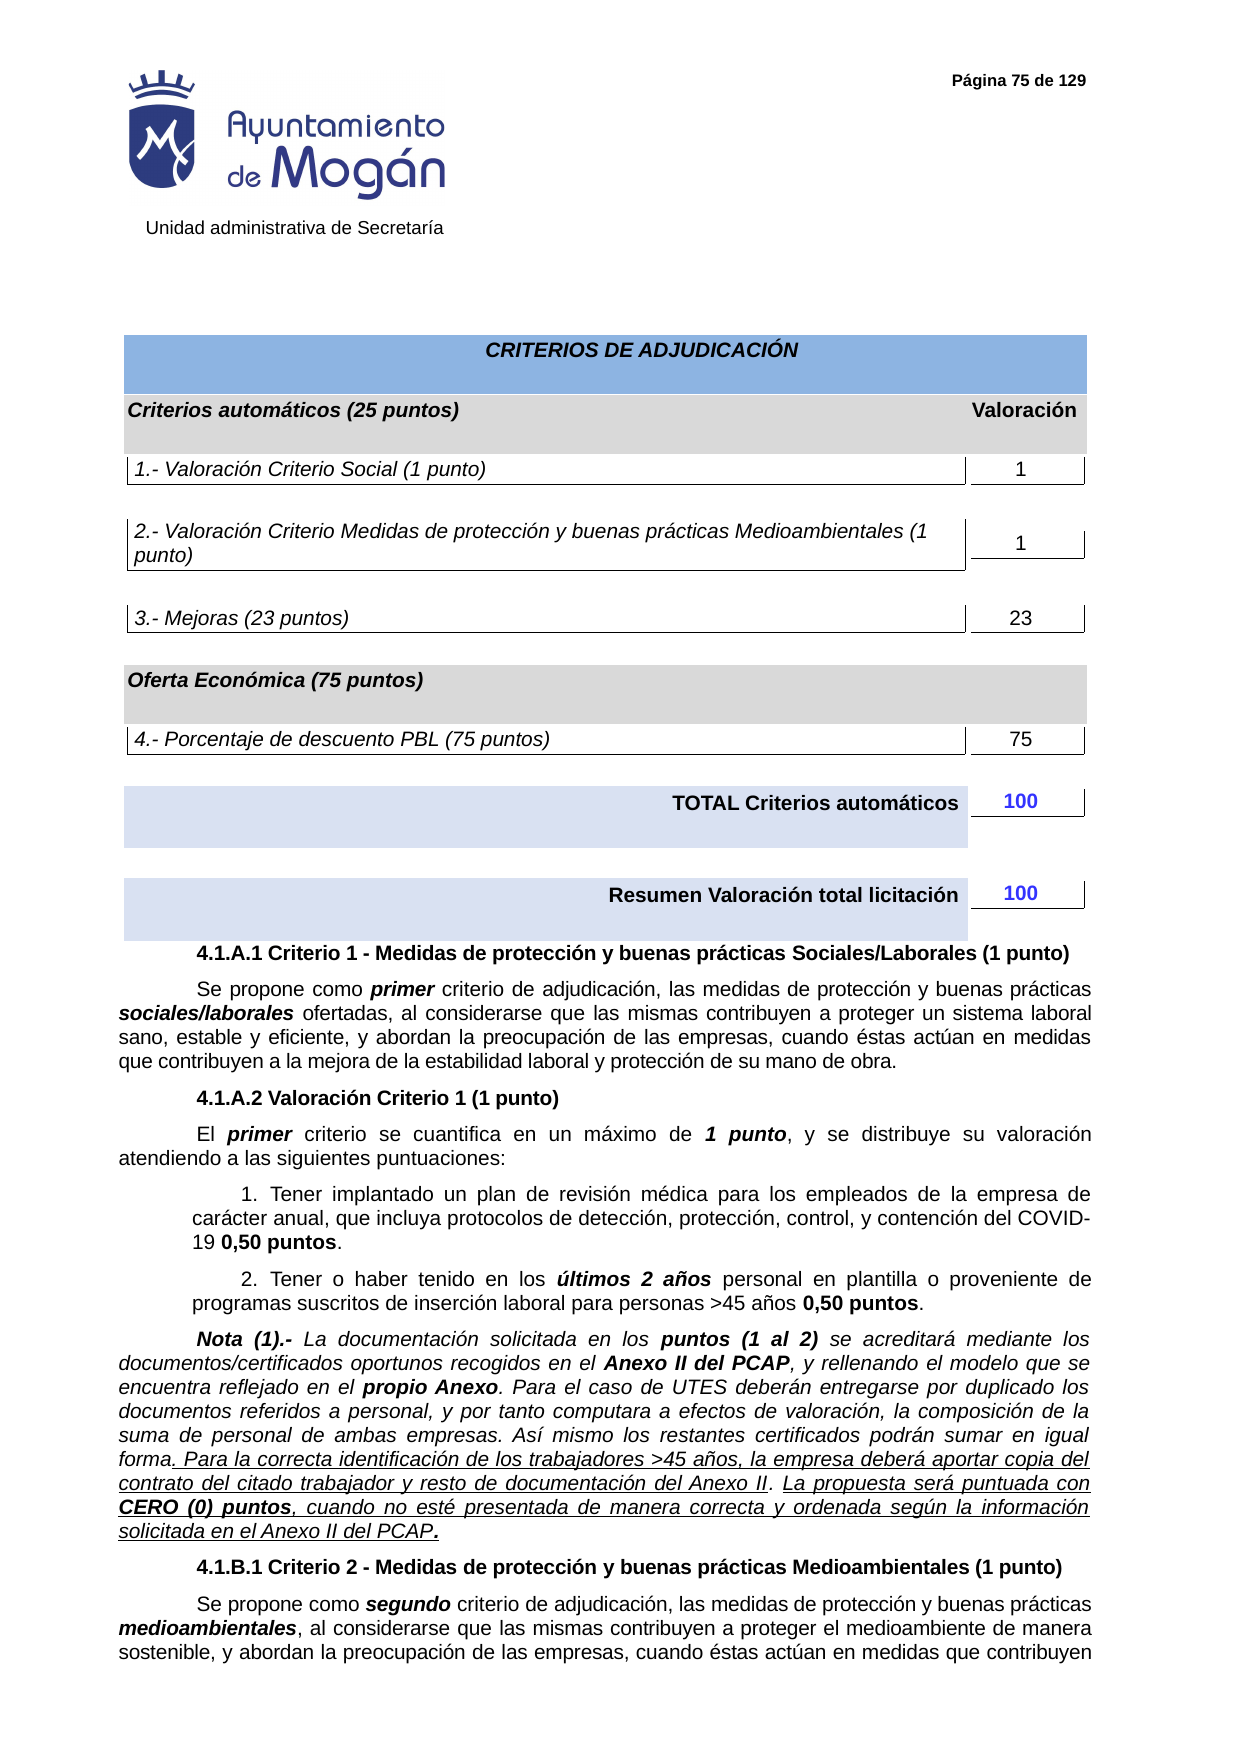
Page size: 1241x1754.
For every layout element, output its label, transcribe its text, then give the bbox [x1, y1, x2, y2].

table_header CRITERIOS DE ADJUDICACIÓN [124, 335, 1087, 394]
table_cell TOTAL Criterios automáticos [124, 786, 968, 848]
table_cell 23 [968, 603, 1087, 665]
table_cell 3.- Mejoras (23 puntos) [124, 603, 968, 665]
text El primer criterio se cuantifica en un máximo de 1 punto, y se distribuye su valoración atendiendo a las siguientes puntuaciones: [118, 1122, 1092, 1170]
table_cell [968, 665, 1087, 724]
table_cell Oferta Económica (75 puntos) [124, 665, 968, 724]
text Se propone como primer criterio de adjudicación, las medidas de protección y buenas prácticas sociales/laborales ofertadas, al considerarse que las mismas contribuyen a proteger un sistema laboral sano, estable y eficiente, y abordan la preocupación de las empresas, cuando éstas actúan en medidas que contribuyen a la mejora de la estabilidad laboral y protección de su mano de obra. [118, 977, 1092, 1073]
text 4.1.A.2 Valoración Criterio 1 (1 punto) [118, 1085, 1092, 1109]
list Tener implantado un plan de revisión médica para los empleados de la empresa de carácter anual, que incluya protocolos de detección, protección, control, y contención del COVID-19 0,50 puntos. [162, 1182, 1092, 1254]
table_cell 100 [968, 786, 1087, 848]
picture [128, 70, 445, 206]
table_cell Resumen Valoración total licitación [124, 878, 968, 941]
text 4.1.A.1 Criterio 1 - Medidas de protección y buenas prácticas Sociales/Laborales (1 punto) [118, 941, 1092, 964]
table_cell Valoración [968, 395, 1087, 454]
table_cell 75 [968, 724, 1087, 786]
table_cell 4.- Porcentaje de descuento PBL (75 puntos) [124, 724, 968, 786]
table_cell [124, 849, 968, 878]
list Tener o haber tenido en los últimos 2 años personal en plantilla o proveniente de programas suscritos de inserción laboral para personas >45 años 0,50 puntos. [162, 1267, 1092, 1314]
table_cell 100 [968, 878, 1087, 941]
table_cell 1 [968, 454, 1087, 516]
text Nota (1).- La documentación solicitada en los puntos (1 al 2) se acreditará mediante los documentos/certificados oportunos recogidos en el Anexo II del PCAP, y rellenando el modelo que se encuentra reflejado en el propio Anexo. Para el caso de UTES deberán entregarse por duplicado los documentos referidos a personal, y por tanto computara a efectos de valoración, la composición de la suma de personal de ambas empresas. Así mismo los restantes certificados podrán sumar en igual forma. Para la correcta identificación de los trabajadores >45 años, la empresa deberá aportar copia del contrato del citado trabajador y resto de documentación del Anexo II. La propuesta será puntuada con CERO (0) puntos, cuando no esté presentada de manera correcta y ordenada según la información solicitada en el Anexo II del PCAP. [118, 1327, 1092, 1543]
text 4.1.B.1 Criterio 2 - Medidas de protección y buenas prácticas Medioambientales (1 punto) [118, 1555, 1092, 1579]
text Se propone como segundo criterio de adjudicación, las medidas de protección y buenas prácticas medioambientales, al considerarse que las mismas contribuyen a proteger el medioambiente de manera sostenible, y abordan la preocupación de las empresas, cuando éstas actúan en medidas que contribuyen [118, 1592, 1092, 1663]
table_cell 1 [968, 516, 1087, 602]
table_cell 2.- Valoración Criterio Medidas de protección y buenas prácticas Medioambientales (1 punto) [124, 516, 968, 602]
table_cell Criterios automáticos (25 puntos) [124, 395, 968, 454]
table_cell 1.- Valoración Criterio Social (1 punto) [124, 454, 968, 516]
table_cell [968, 849, 1087, 878]
